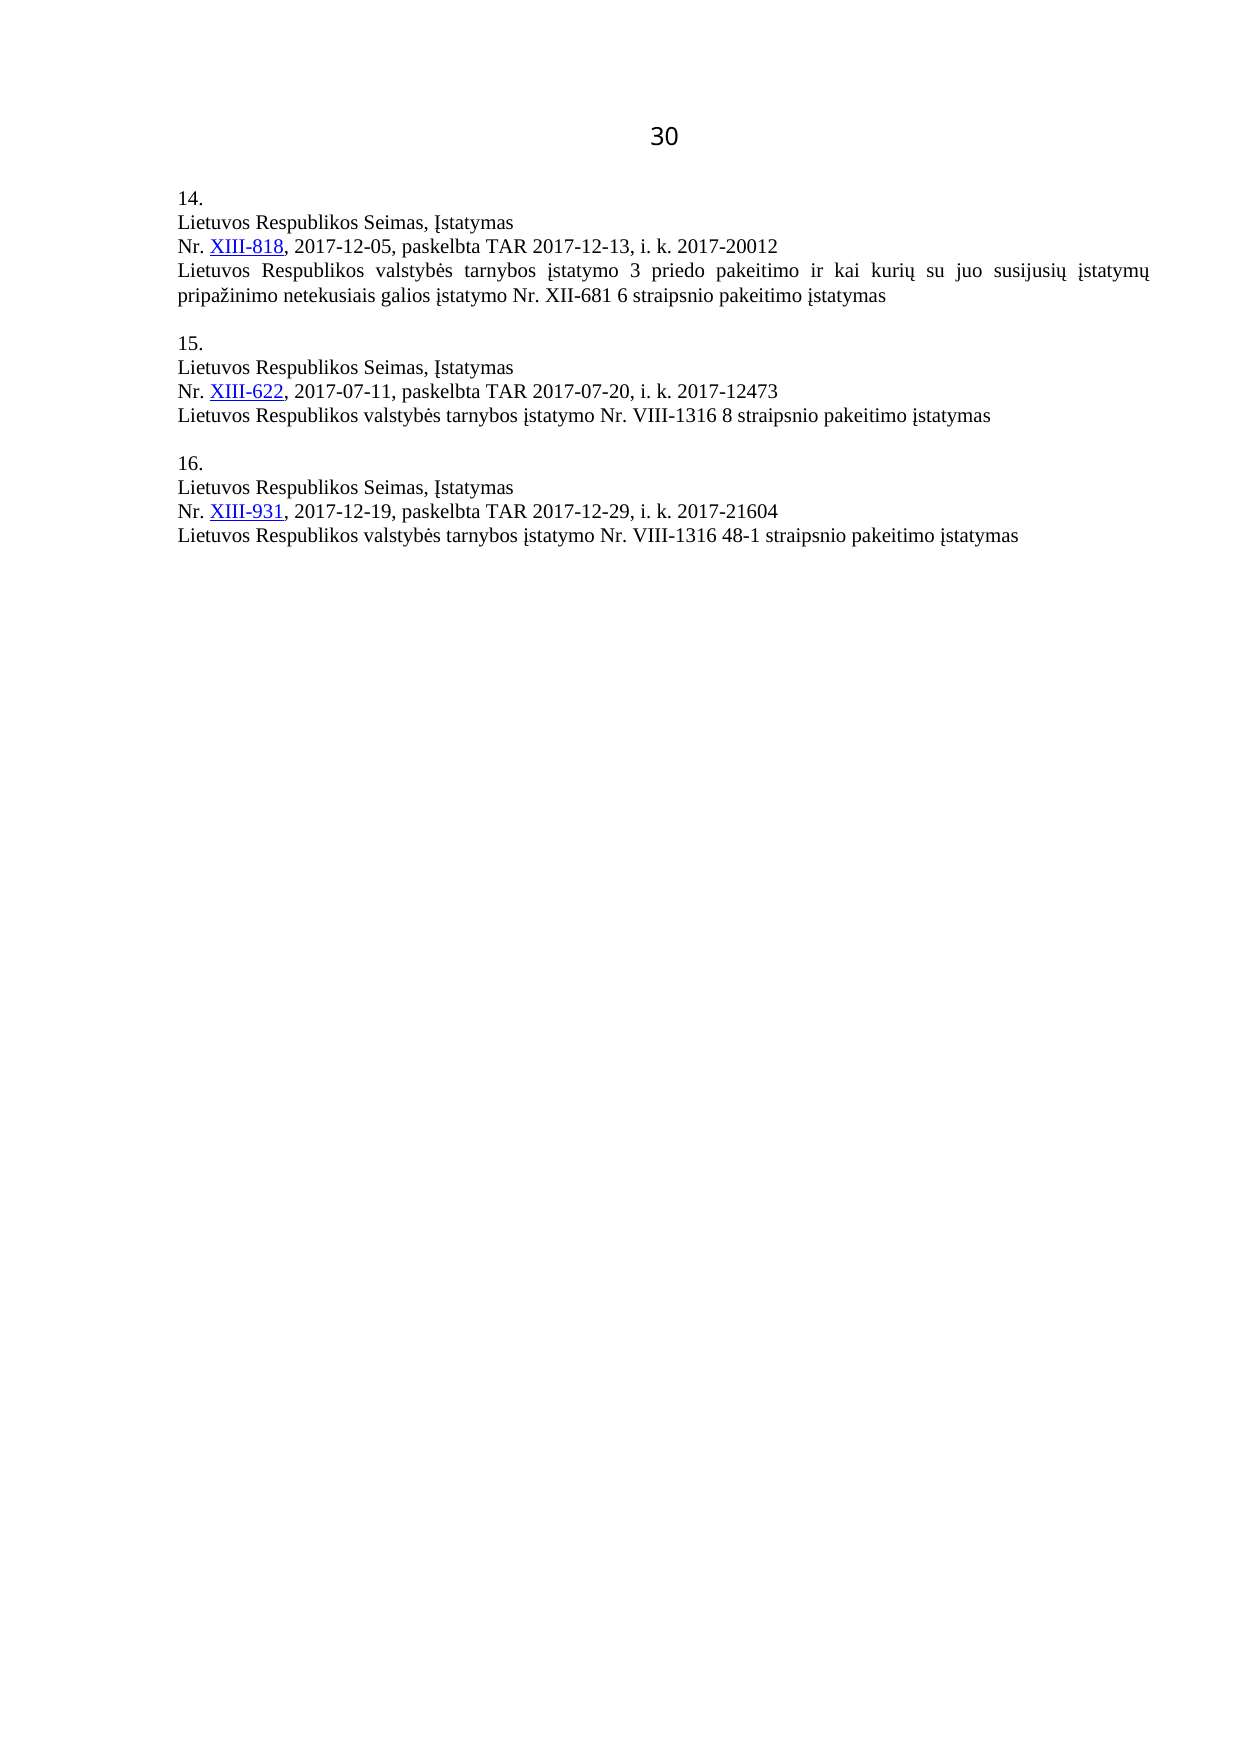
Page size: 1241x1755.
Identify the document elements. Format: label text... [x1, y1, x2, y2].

text Nr. XIII-622, 2017-07-11, paskelbta TAR 2017-07-20, i. k. 2017-12473 [177, 379, 1152, 403]
text Nr. XIII-818, 2017-12-05, paskelbta TAR 2017-12-13, i. k. 2017-20012 [177, 234, 1152, 258]
text Lietuvos Respublikos valstybės tarnybos įstatymo 3 priedo pakeitimo ir kai kurių su juo susijusių įstatymų pripažinimo netekusiais galios įstatymo Nr. XII-681 6 straipsnio pakeitimo įstatymas [177, 258, 1152, 307]
text Lietuvos Respublikos Seimas, Įstatymas [177, 475, 1152, 499]
text 14. [177, 186, 1152, 210]
text Lietuvos Respublikos Seimas, Įstatymas [177, 355, 1152, 379]
text Nr. XIII-931, 2017-12-19, paskelbta TAR 2017-12-29, i. k. 2017-21604 [177, 499, 1152, 523]
text 15. [177, 331, 1152, 355]
text Lietuvos Respublikos Seimas, Įstatymas [177, 210, 1152, 234]
text Lietuvos Respublikos valstybės tarnybos įstatymo Nr. VIII-1316 8 straipsnio pakeitimo įstatymas [177, 403, 1152, 427]
text 16. [177, 451, 1152, 475]
text Lietuvos Respublikos valstybės tarnybos įstatymo Nr. VIII-1316 48-1 straipsnio pakeitimo įstatymas [177, 523, 1152, 547]
